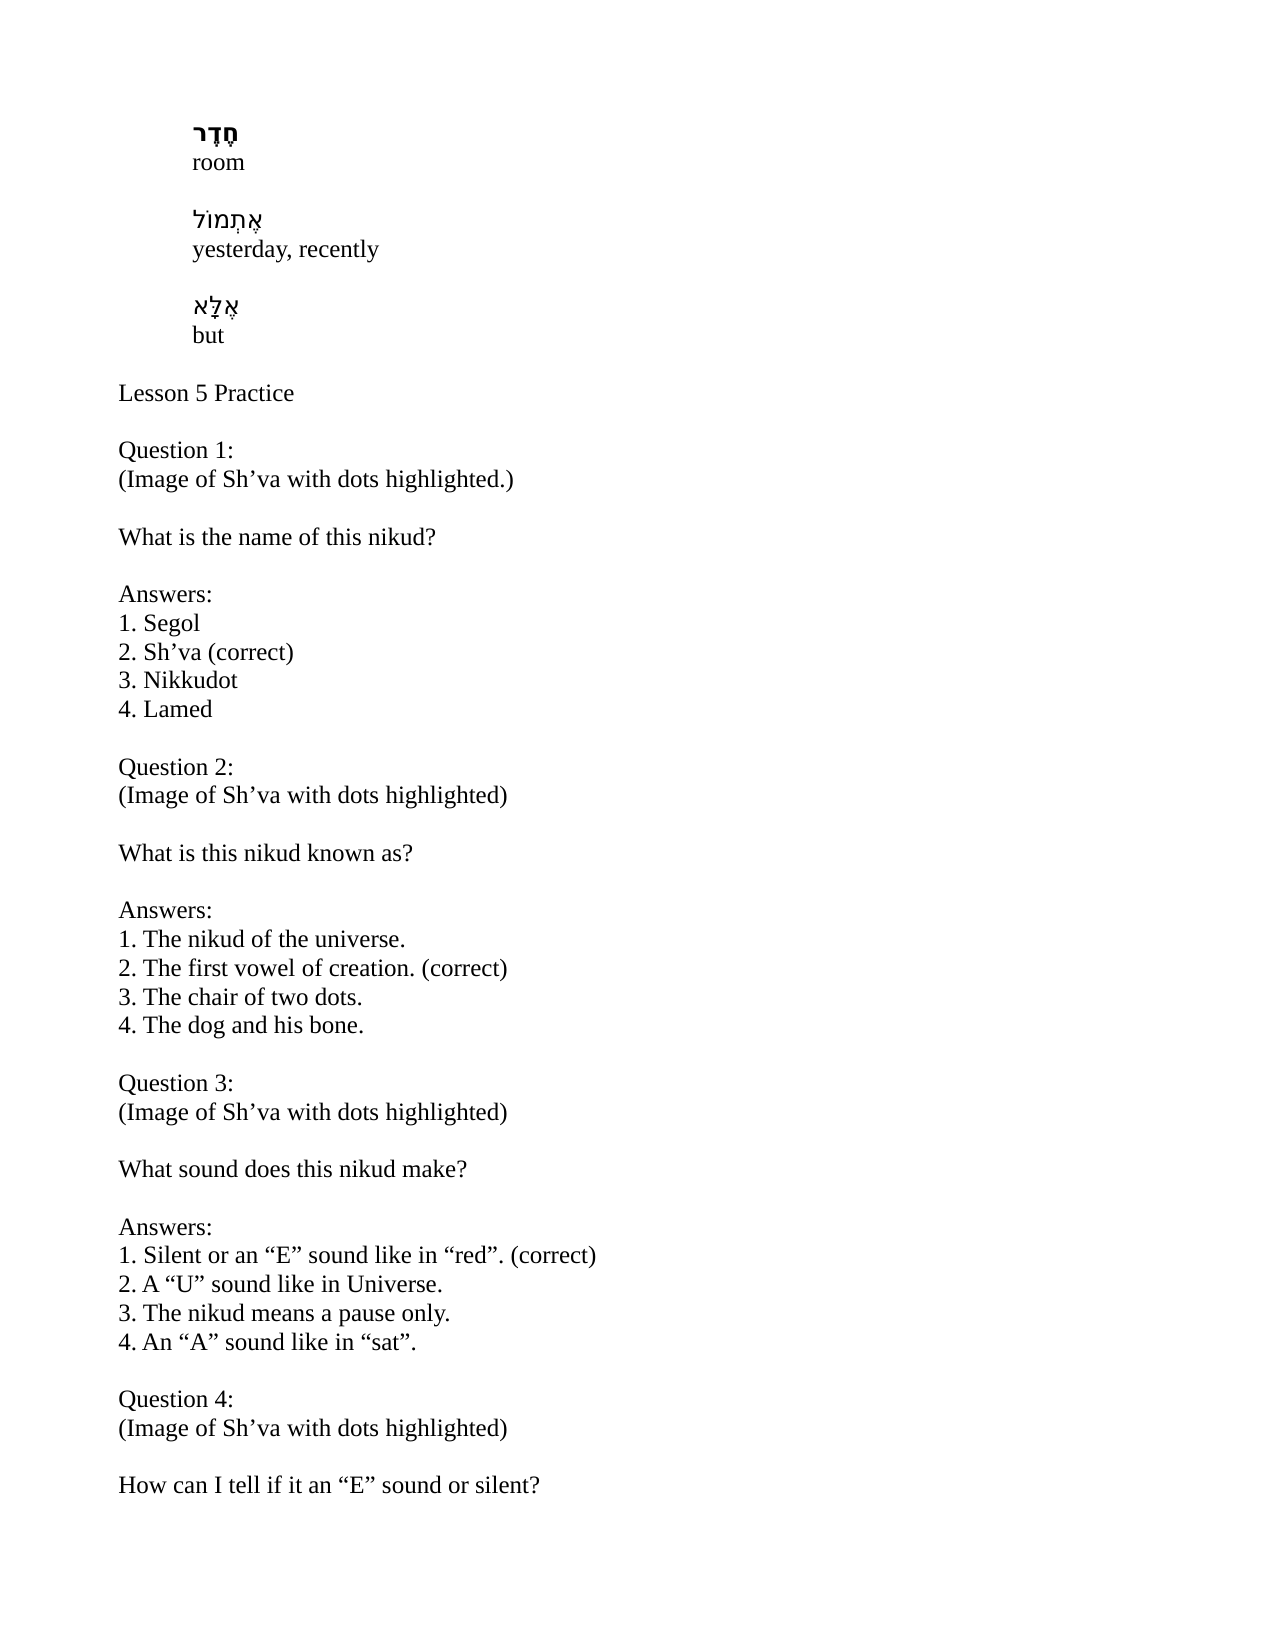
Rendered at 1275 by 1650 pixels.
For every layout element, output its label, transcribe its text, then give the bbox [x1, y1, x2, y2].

text 3. Nikkudot [118, 666, 1157, 694]
text 2. A “U” sound like in Universe. [118, 1269, 1157, 1298]
text Lesson 5 Practice [118, 378, 1157, 407]
text 3. The chair of two dots. [118, 982, 1157, 1011]
text Question 1: [118, 436, 1157, 464]
text What is this nikud known as? [118, 838, 1157, 867]
text (Image of Sh’va with dots highlighted) [118, 1413, 1157, 1442]
text Answers: [118, 579, 1157, 608]
text What is the name of this nikud? [118, 522, 1157, 551]
text (Image of Sh’va with dots highlighted) [118, 781, 1157, 809]
text What sound does this nikud make? [118, 1154, 1157, 1183]
text Question 3: [118, 1068, 1157, 1097]
text אֶתְמוֹל [192, 205, 1157, 234]
text 2. Sh’va (correct) [118, 637, 1157, 666]
text Answers: [118, 896, 1157, 924]
text (Image of Sh’va with dots highlighted.) [118, 464, 1157, 493]
text 3. The nikud means a pause only. [118, 1298, 1157, 1327]
text (Image of Sh’va with dots highlighted) [118, 1097, 1157, 1126]
text Answers: [118, 1212, 1157, 1241]
text yesterday, recently [192, 234, 1157, 263]
text room [192, 147, 1157, 176]
text אֶלָּא [192, 291, 1157, 321]
text 2. The first vowel of creation. (correct) [118, 953, 1157, 982]
text 4. An “A” sound like in “sat”. [118, 1327, 1157, 1356]
text Question 2: [118, 752, 1157, 781]
text חֶדֶר [192, 118, 1157, 147]
text 1. Silent or an “E” sound like in “red”. (correct) [118, 1241, 1157, 1269]
text 4. The dog and his bone. [118, 1011, 1157, 1039]
text How can I tell if it an “E” sound or silent? [118, 1471, 1157, 1499]
text 1. Segol [118, 608, 1157, 637]
text but [192, 321, 1157, 349]
text Question 4: [118, 1384, 1157, 1413]
text 4. Lamed [118, 694, 1157, 723]
text 1. The nikud of the universe. [118, 924, 1157, 953]
